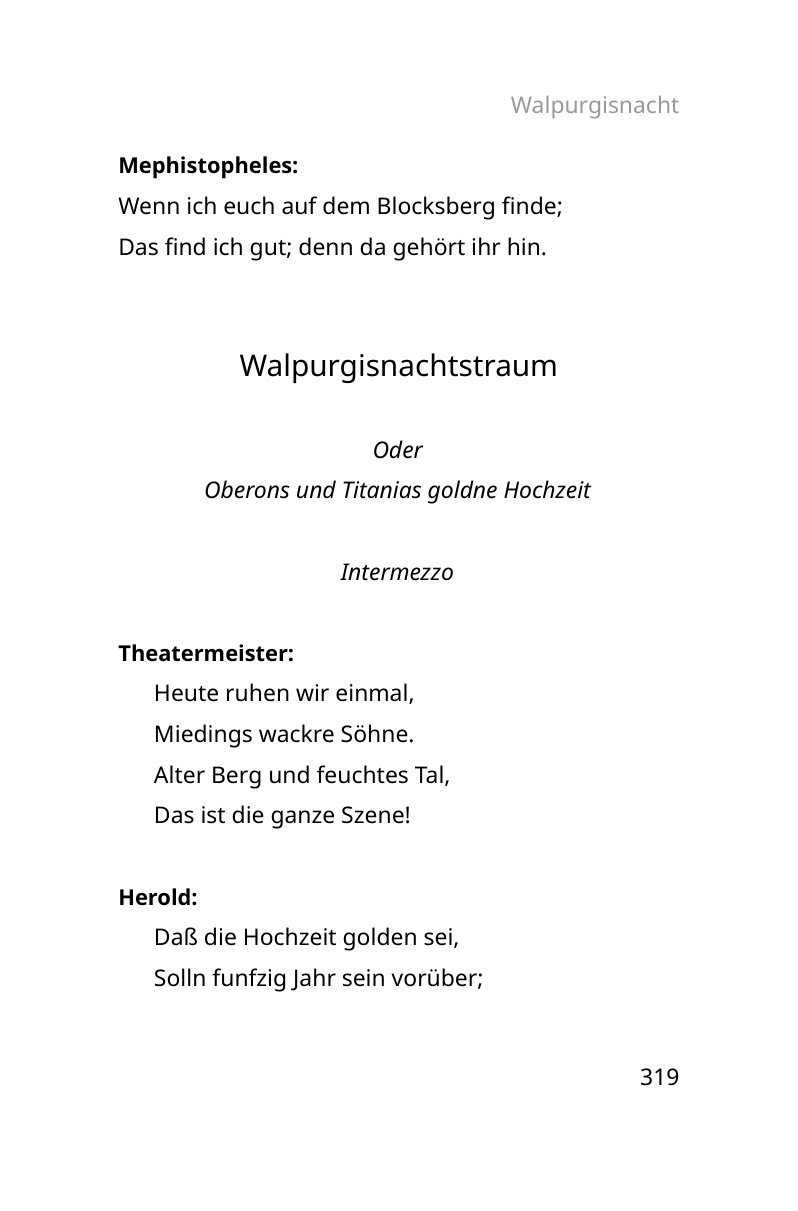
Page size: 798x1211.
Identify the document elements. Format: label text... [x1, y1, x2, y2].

text Theatermeister: Heute ruhen wir einmal, Miedings wackre Söhne. Alter Berg und feuchtes Tal, Das ist die ganze Szene! [118, 608, 679, 831]
text Mephistopheles: Wenn ich euch auf dem Blocksberg finde; Das find ich gut; denn da gehört ihr hin. [118, 149, 679, 262]
text Herold: Daß die Hochzeit golden sei, Solln funfzig Jahr sein vorüber; [118, 858, 679, 993]
text Oder Oberons und Titanias goldne Hochzeit [118, 409, 679, 506]
text Intermezzo [118, 527, 679, 587]
subtitle Walpurgisnachtstraum [118, 324, 679, 386]
